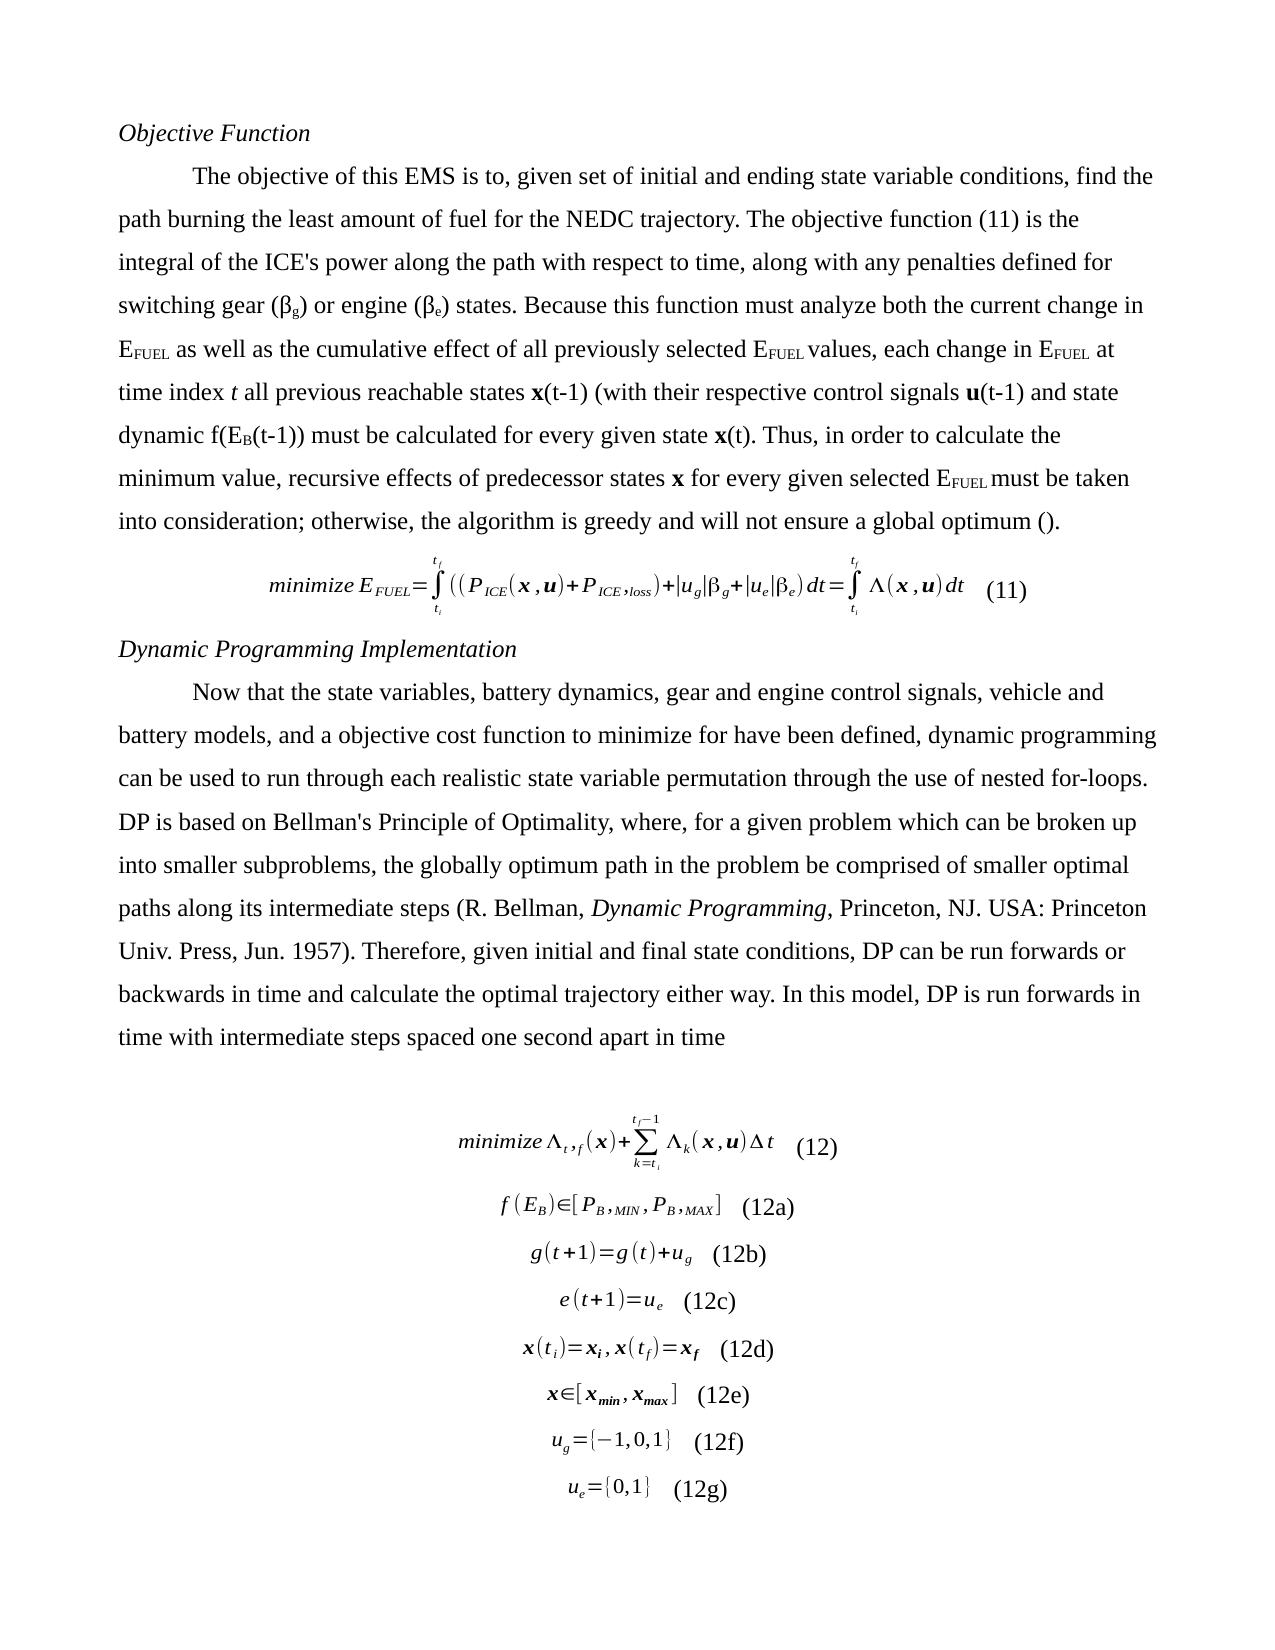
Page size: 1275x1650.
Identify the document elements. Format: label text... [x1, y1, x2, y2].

text (12f) [118, 1426, 1157, 1458]
text (12c) [118, 1284, 1157, 1317]
text (12g) [118, 1472, 1157, 1504]
text (12e) [118, 1379, 1157, 1411]
text (12d) [118, 1331, 1157, 1364]
text Now that the state variables, battery dynamics, gear and engine control signals, vehicle and battery models, and a objective cost function to minimize for have been defined, dynamic programming can be used to run through each realistic state variable permutation through the use of nested for-loops. DP is based on Bellman's Principle of Optimality, where, for a given problem which can be broken up into smaller subproblems, the globally optimum path in the problem be comprised of smaller optimal paths along its intermediate steps (R. Bellman, Dynamic Programming, Princeton, NJ. USA: Princeton Univ. Press, Jun. 1957). Therefore, given initial and final state conditions, DP can be run forwards or backwards in time and calculate the optimal trajectory either way. In this model, DP is run forwards in time with intermediate steps spaced one second apart in time [118, 677, 1157, 1051]
text (12b) [118, 1236, 1157, 1269]
text (12a) [118, 1189, 1157, 1222]
text (12) [118, 1108, 1157, 1175]
text Dynamic Programming Implementation [118, 634, 1157, 663]
text Objective Function [118, 118, 1157, 147]
text The objective of this EMS is to, given set of initial and ending state variable conditions, find the path burning the least amount of fuel for the NEDC trajectory. The objective function (11) is the integral of the ICE's power along the path with respect to time, along with any penalties defined for switching gear (βg) or engine (βe) states. Because this function must analyze both the current change in EFUEL as well as the cumulative effect of all previously selected EFUEL values, each change in EFUEL at time index t all previous reachable states x(t-1) (with their respective control signals u(t-1) and state dynamic f(EB(t-1)) must be calculated for every given state x(t). Thus, in order to calculate the minimum value, recursive effects of predecessor states x for every given selected EFUEL must be taken into consideration; otherwise, the algorithm is greedy and will not ensure a global optimum (). [118, 161, 1157, 535]
text (11) [118, 549, 1157, 620]
